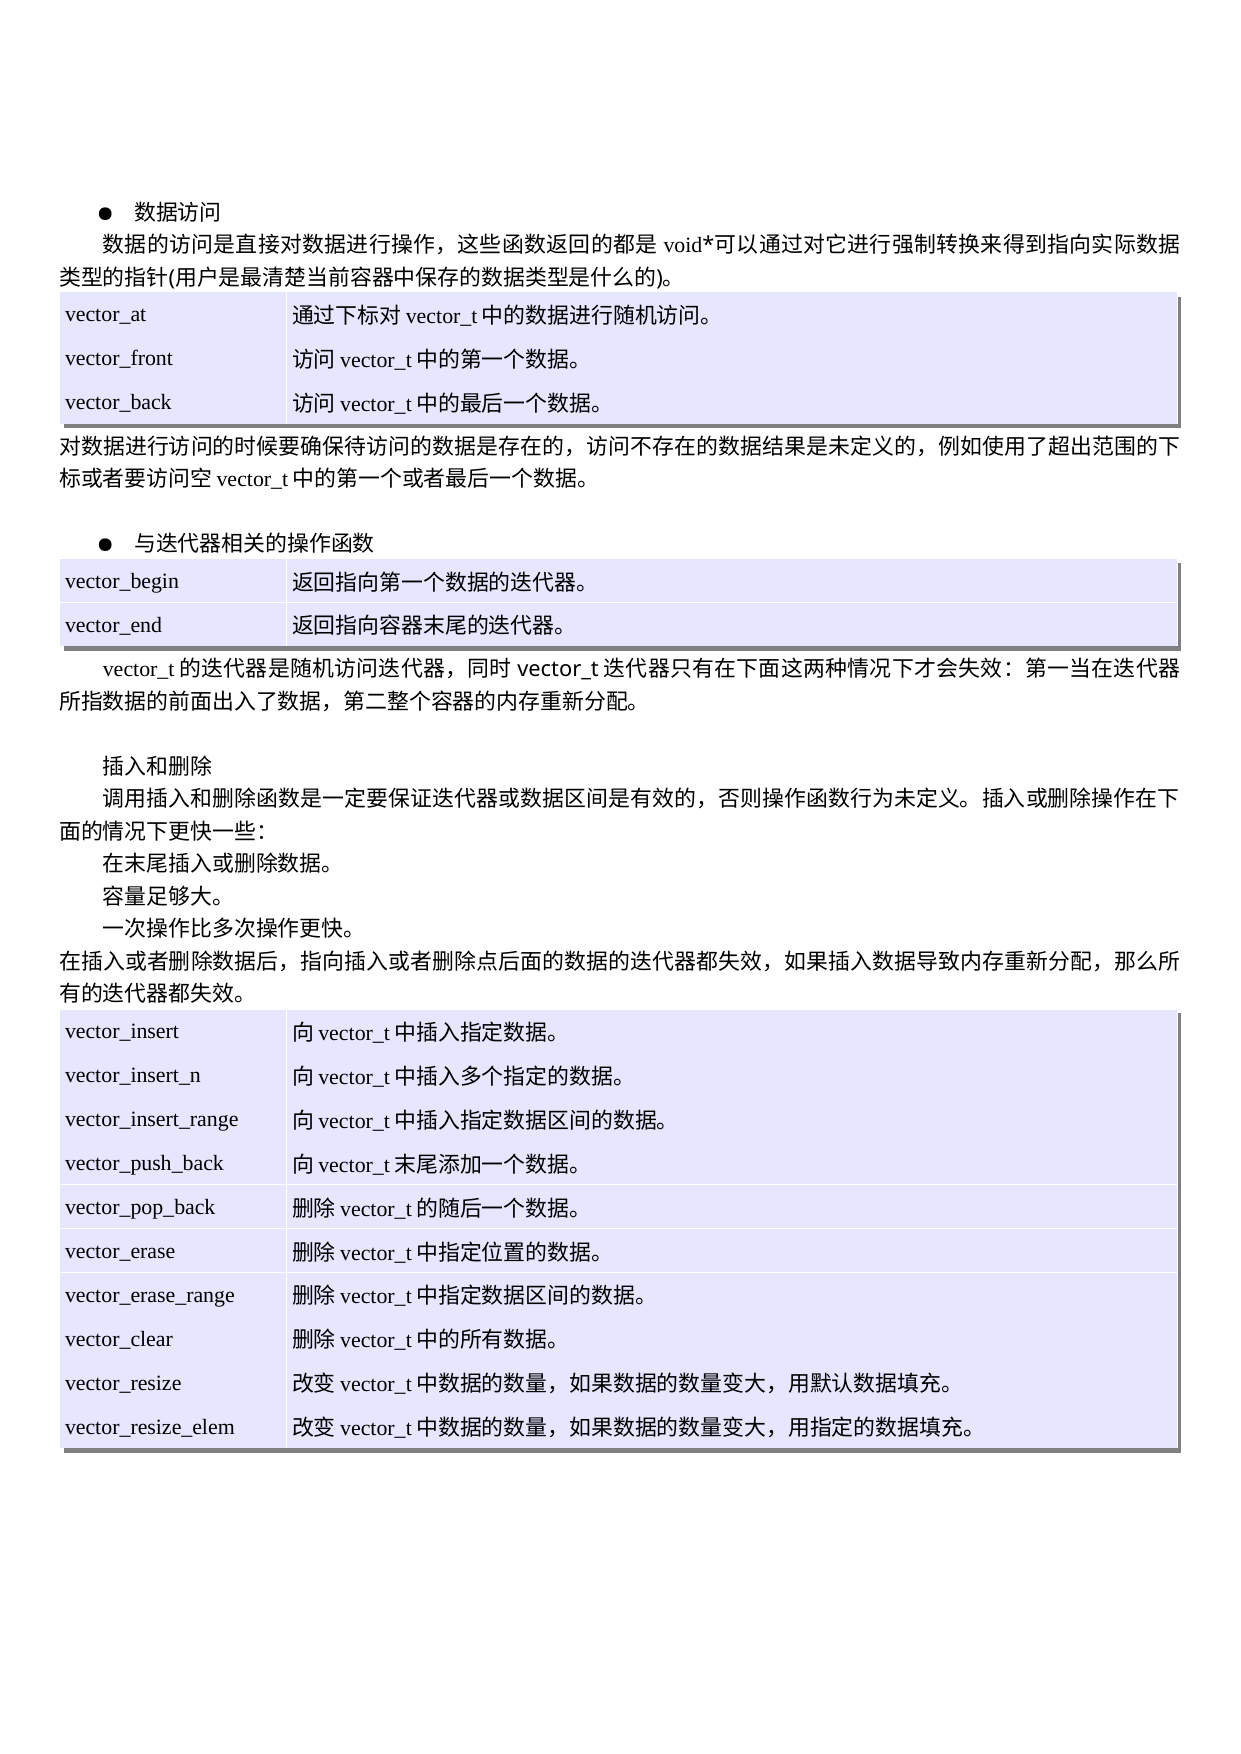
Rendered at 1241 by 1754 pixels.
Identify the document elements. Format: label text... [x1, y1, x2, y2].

table_cell vector_resize [60, 1360, 286, 1404]
table_cell vector_insert_range [60, 1097, 286, 1141]
text 调用插入和删除函数是一定要保证迭代器或数据区间是有效的，否则操作函数行为未定义。插入或删除操作在下面的情况下更快一些： [59, 781, 1181, 846]
table_cell 删除vector_t的随后一个数据。 [287, 1185, 1177, 1228]
table_cell vector_insert_n [60, 1053, 286, 1097]
table_cell vector_end [60, 603, 286, 646]
text 在末尾插入或删除数据。 [59, 846, 1181, 878]
table_cell 访问vector_t中的最后一个数据。 [287, 380, 1177, 424]
table_header vector_begin [60, 559, 286, 602]
table_header 返回指向第一个数据的迭代器。 [287, 559, 1177, 602]
table_cell 改变vector_t中数据的数量，如果数据的数量变大，用指定的数据填充。 [287, 1404, 1177, 1448]
list 与迭代器相关的操作函数 [96, 526, 1181, 558]
table_cell 删除vector_t中指定数据区间的数据。 [287, 1273, 1177, 1316]
table_cell vector_push_back [60, 1141, 286, 1184]
table_cell vector_erase_range [60, 1273, 286, 1316]
table_cell 改变vector_t中数据的数量，如果数据的数量变大，用默认数据填充。 [287, 1360, 1177, 1404]
text vector_t的迭代器是随机访问迭代器，同时vector_t迭代器只有在下面这两种情况下才会失效：第一当在迭代器所指数据的前面出入了数据，第二整个容器的内存重新分配。 [59, 651, 1181, 716]
table_cell 删除vector_t中的所有数据。 [287, 1316, 1177, 1360]
table_cell vector_front [60, 336, 286, 380]
list 数据访问 [96, 194, 1181, 227]
table_header 向vector_t中插入指定数据。 [287, 1010, 1177, 1053]
table_cell 向vector_t中插入多个指定的数据。 [287, 1053, 1177, 1097]
table_cell vector_pop_back [60, 1185, 286, 1228]
text 在插入或者删除数据后，指向插入或者删除点后面的数据的迭代器都失效，如果插入数据导致内存重新分配，那么所有的迭代器都失效。 [59, 943, 1181, 1008]
text 数据的访问是直接对数据进行操作，这些函数返回的都是void*可以通过对它进行强制转换来得到指向实际数据类型的指针(用户是最清楚当前容器中保存的数据类型是什么的)。 [59, 227, 1181, 292]
table_cell 返回指向容器末尾的迭代器。 [287, 603, 1177, 646]
table_header vector_at [60, 292, 286, 336]
text 一次操作比多次操作更快。 [59, 911, 1181, 943]
table_cell 向vector_t末尾添加一个数据。 [287, 1141, 1177, 1184]
table_cell 删除vector_t中指定位置的数据。 [287, 1229, 1177, 1272]
table_cell 向vector_t中插入指定数据区间的数据。 [287, 1097, 1177, 1141]
table_header 通过下标对vector_t中的数据进行随机访问。 [287, 292, 1177, 336]
table_cell vector_clear [60, 1316, 286, 1360]
table_cell vector_erase [60, 1229, 286, 1272]
text 容量足够大。 [59, 878, 1181, 911]
text 对数据进行访问的时候要确保待访问的数据是存在的，访问不存在的数据结果是未定义的，例如使用了超出范围的下标或者要访问空vector_t中的第一个或者最后一个数据。 [59, 428, 1181, 493]
table_cell vector_back [60, 380, 286, 424]
table_cell 访问vector_t中的第一个数据。 [287, 336, 1177, 380]
table_cell vector_resize_elem [60, 1404, 286, 1448]
text 插入和删除 [59, 748, 1181, 781]
table_header vector_insert [60, 1010, 286, 1053]
